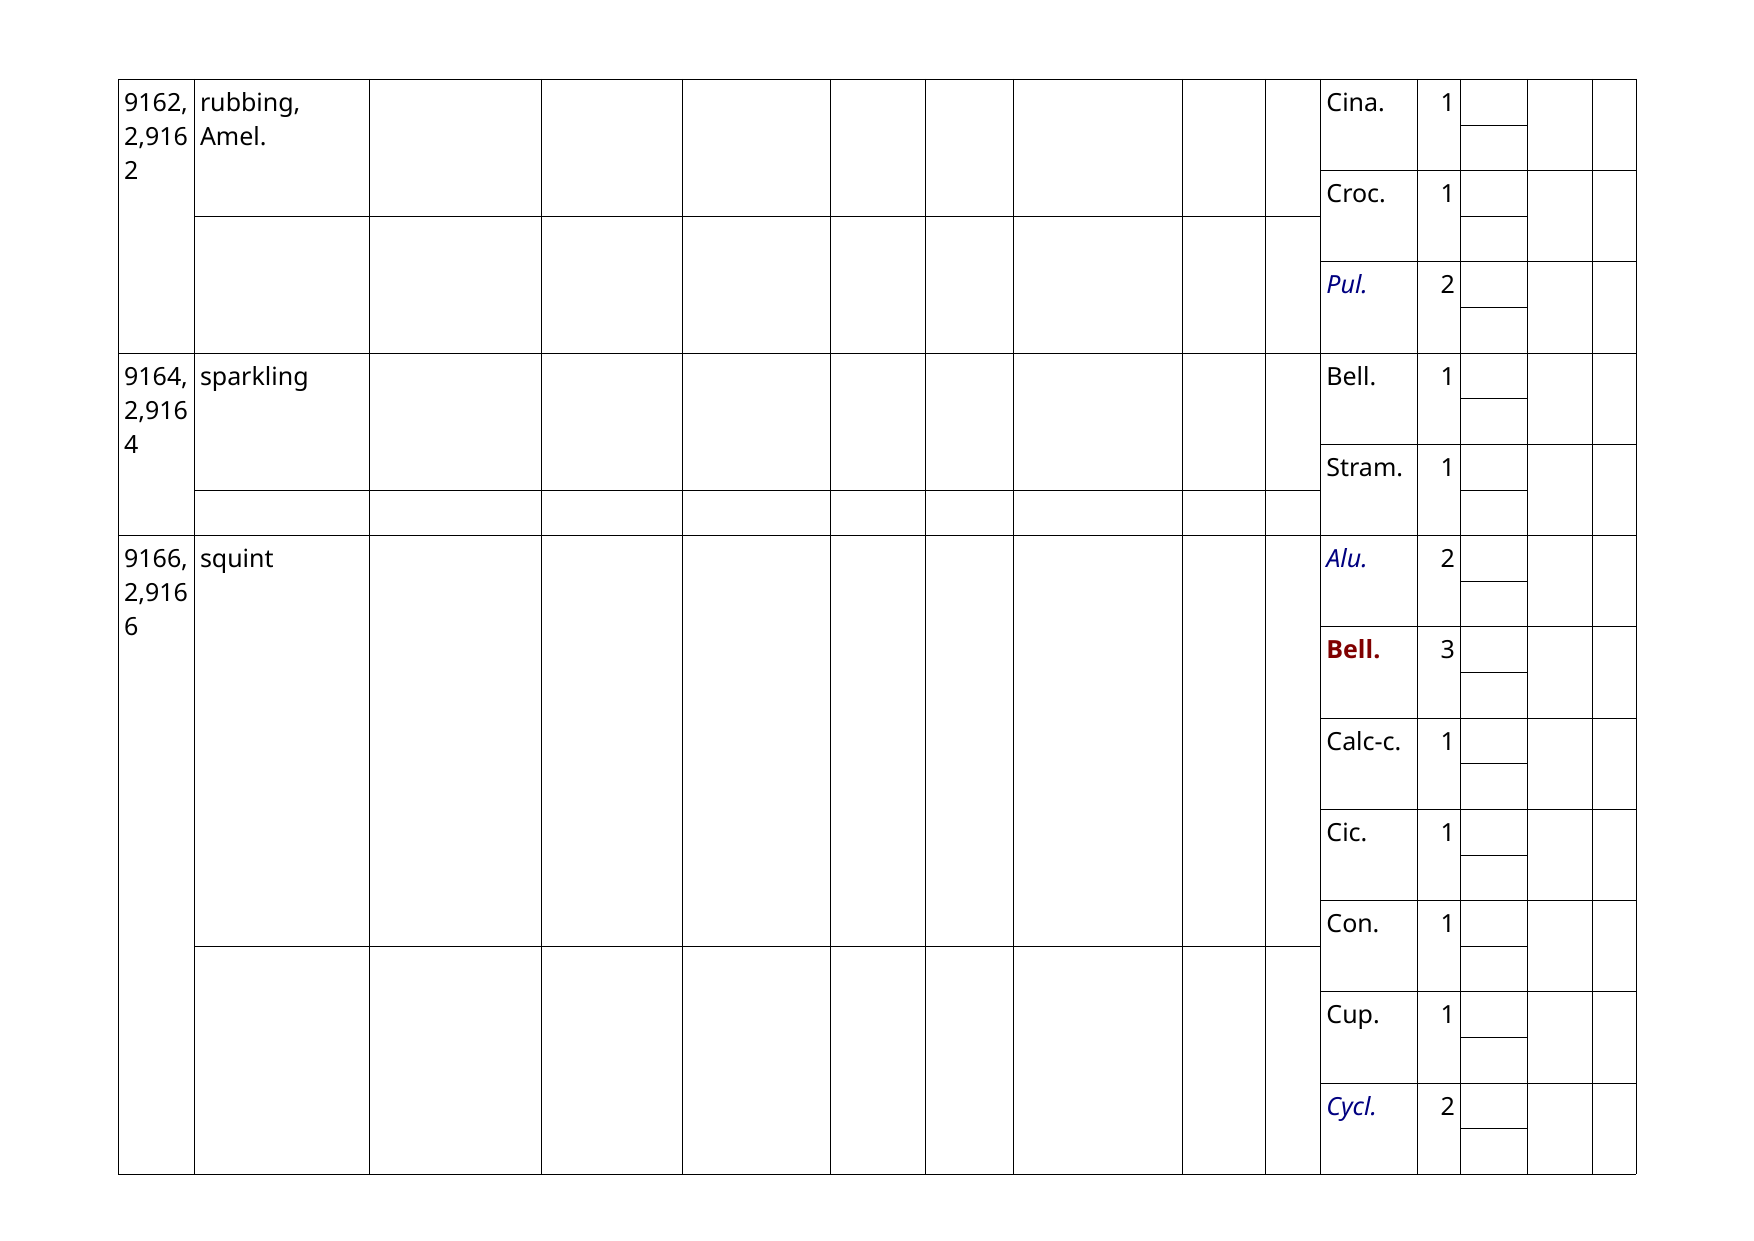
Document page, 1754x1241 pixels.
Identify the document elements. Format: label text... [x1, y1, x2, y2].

table_cell [831, 80, 925, 216]
table_cell [542, 536, 682, 946]
table_cell [1593, 171, 1636, 261]
table_cell Calc-c. [1321, 719, 1417, 809]
table_cell [542, 354, 682, 489]
table_cell 9162,2,9162 [119, 80, 194, 353]
table_cell [1461, 1038, 1527, 1083]
table_cell [542, 947, 682, 1174]
table_cell [1593, 1084, 1636, 1174]
table_cell [1528, 354, 1592, 444]
table_cell [370, 536, 541, 946]
table_cell Cycl. [1321, 1084, 1417, 1174]
table_cell [1461, 901, 1527, 946]
table_cell [1461, 354, 1527, 398]
table_cell 1 [1418, 810, 1460, 900]
table_cell [1528, 992, 1592, 1083]
table_cell 9166,2,9166 [119, 536, 194, 1174]
table_cell Pul. [1321, 262, 1417, 353]
table_cell [1461, 491, 1527, 535]
table_cell [926, 536, 1013, 946]
table_cell 1 [1418, 445, 1460, 535]
table_cell [1461, 308, 1527, 353]
table_cell [1014, 536, 1182, 946]
table_cell [1461, 171, 1527, 216]
table_cell [1528, 719, 1592, 809]
table_cell [926, 80, 1013, 216]
table_cell [1593, 810, 1636, 900]
table_cell [1528, 810, 1592, 900]
table_cell [1461, 627, 1527, 672]
table_cell squint [195, 536, 369, 946]
table_cell [1528, 445, 1592, 535]
table_cell 3 [1418, 627, 1460, 718]
table_cell 1 [1418, 171, 1460, 261]
table_cell [1266, 217, 1320, 353]
table_cell [683, 947, 830, 1174]
table_cell [542, 80, 682, 216]
table_cell [370, 217, 541, 353]
table_cell [683, 217, 830, 353]
table_cell 2 [1418, 536, 1460, 626]
table_cell [1593, 901, 1636, 991]
table_cell [1461, 399, 1527, 444]
table_cell [1461, 80, 1527, 124]
table_cell [683, 491, 830, 535]
table_cell Alu. [1321, 536, 1417, 626]
table_cell 1 [1418, 80, 1460, 170]
table_cell [370, 354, 541, 489]
table_cell [542, 217, 682, 353]
table_cell Cup. [1321, 992, 1417, 1083]
table_cell [370, 491, 541, 535]
table_cell [1593, 445, 1636, 535]
table_cell [195, 947, 369, 1174]
table_cell [370, 947, 541, 1174]
table_cell [1266, 536, 1320, 946]
table_cell [1461, 262, 1527, 307]
table_cell Stram. [1321, 445, 1417, 535]
table_cell [1593, 262, 1636, 353]
table_cell [1593, 992, 1636, 1083]
table_cell Cic. [1321, 810, 1417, 900]
table_cell 9164,2,9164 [119, 354, 194, 535]
table_cell [1461, 992, 1527, 1037]
table_cell [1014, 491, 1182, 535]
table_cell [831, 536, 925, 946]
table_cell [1461, 673, 1527, 718]
table_cell [1528, 80, 1592, 170]
table_cell 1 [1418, 992, 1460, 1083]
table_cell [1528, 1084, 1592, 1174]
table_cell [926, 354, 1013, 489]
table_cell [831, 947, 925, 1174]
table_cell 1 [1418, 719, 1460, 809]
table_cell [1014, 217, 1182, 353]
table_cell [831, 491, 925, 535]
table_cell [926, 217, 1013, 353]
table_cell [683, 80, 830, 216]
table_cell Cina. [1321, 80, 1417, 170]
table_cell [831, 217, 925, 353]
table_cell [1183, 491, 1265, 535]
table_cell [1528, 901, 1592, 991]
table_cell [1528, 262, 1592, 353]
table_cell [683, 536, 830, 946]
table_cell [1266, 947, 1320, 1174]
table_cell [1593, 536, 1636, 626]
table_cell Bell. [1321, 627, 1417, 718]
table_cell [1593, 354, 1636, 444]
table_cell [1593, 80, 1636, 170]
table_cell [1461, 1084, 1527, 1128]
table_cell [1528, 627, 1592, 718]
table_cell [831, 354, 925, 489]
table_cell [1014, 80, 1182, 216]
table_cell [1183, 354, 1265, 489]
table_cell [1183, 80, 1265, 216]
table_cell [1266, 80, 1320, 216]
table_cell [1461, 217, 1527, 261]
table_cell Croc. [1321, 171, 1417, 261]
table_cell Bell. [1321, 354, 1417, 444]
table_cell [1461, 947, 1527, 991]
table_cell [1593, 627, 1636, 718]
table_cell 2 [1418, 1084, 1460, 1174]
table_cell [1014, 354, 1182, 489]
table_cell [1528, 536, 1592, 626]
table_cell [1461, 126, 1527, 170]
table_cell [1528, 171, 1592, 261]
table_cell [1461, 1129, 1527, 1174]
table_cell 1 [1418, 901, 1460, 991]
table_cell [542, 491, 682, 535]
table_cell [1461, 810, 1527, 854]
table_cell [1461, 719, 1527, 763]
table_cell rubbing, Amel. [195, 80, 369, 216]
table_cell [1461, 764, 1527, 809]
table_cell [1461, 445, 1527, 489]
table_cell [1183, 217, 1265, 353]
table_cell [1461, 856, 1527, 900]
table_cell [1593, 719, 1636, 809]
table_cell 2 [1418, 262, 1460, 353]
table_cell Con. [1321, 901, 1417, 991]
table_cell [195, 217, 369, 353]
table_cell [1461, 582, 1527, 626]
table_cell [1183, 536, 1265, 946]
table_cell [1183, 947, 1265, 1174]
table_cell [370, 80, 541, 216]
table_cell [926, 947, 1013, 1174]
table_cell [1461, 536, 1527, 581]
table_cell [1014, 947, 1182, 1174]
table_cell [683, 354, 830, 489]
table_cell [1266, 354, 1320, 489]
table_cell sparkling [195, 354, 369, 489]
table_cell 1 [1418, 354, 1460, 444]
table_cell [1266, 491, 1320, 535]
table_cell [926, 491, 1013, 535]
table_cell [195, 491, 369, 535]
